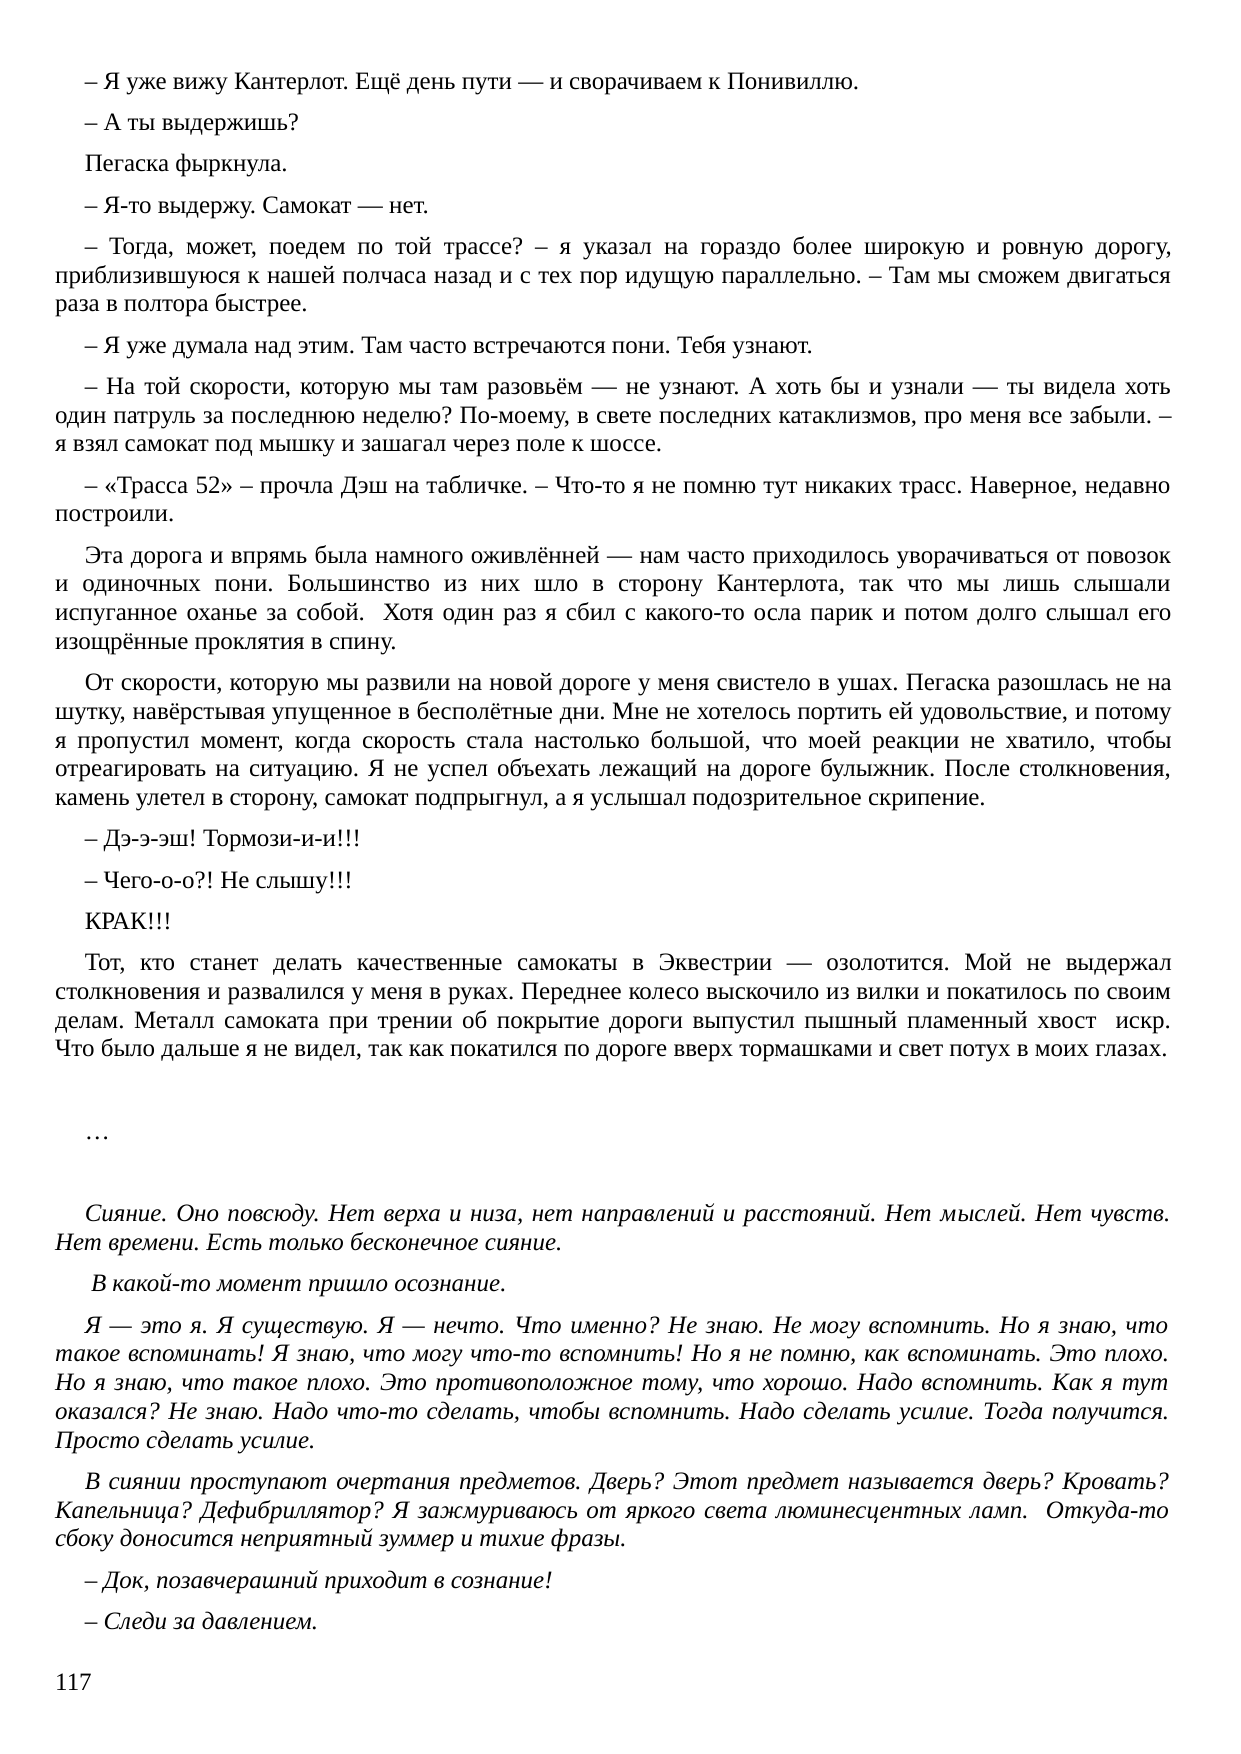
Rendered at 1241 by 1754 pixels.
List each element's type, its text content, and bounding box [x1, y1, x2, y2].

text – Тогда, может, поедем по той трассе? – я указал на гораздо более широкую и ровную дорогу, приблизившуюся к нашей полчаса назад и с тех пор идущую параллельно. – Там мы сможем двигаться раза в полтора быстрее. [55, 231, 1173, 317]
text – Я уже думала над этим. Там часто встречаются пони. Тебя узнают. [55, 330, 1173, 358]
text Пегаска фыркнула. [55, 148, 1173, 177]
text – Чего-о-о?! Не слышу!!! [55, 865, 1173, 893]
text – «Трасса 52» – прочла Дэш на табличке. – Что-то я не помню тут никаких трасс. Наверное, недавно построили. [55, 470, 1173, 527]
text КРАК!!! [55, 906, 1173, 935]
text Эта дорога и впрямь была намного оживлённей — нам часто приходилось уворачиваться от повозок и одиночных пони. Большинство из них шло в сторону Кантерлота, так что мы лишь слышали испуганное оханье за собой. Хотя один раз я сбил с какого-то осла парик и потом долго слышал его изощрённые проклятия в спину. [55, 540, 1173, 655]
text – Я уже вижу Кантерлот. Ещё день пути — и сворачиваем к Понивиллю. [55, 66, 1173, 95]
text – Дэ-э-эш! Тормози-и-и!!! [55, 823, 1173, 852]
text В сиянии проступают очертания предметов. Дверь? Этот предмет называется дверь? Кровать? Капельница? Дефибриллятор? Я зажмуриваюсь от яркого света люминесцентных ламп. Откуда-то сбоку доносится неприятный зуммер и тихие фразы. [55, 1466, 1173, 1552]
text В какой-то момент пришло осознание. [55, 1268, 1173, 1297]
text От скорости, которую мы развили на новой дороге у меня свистело в ушах. Пегаска разошлась не на шутку, навёрстывая упущенное в бесполётные дни. Мне не хотелось портить ей удовольствие, и потому я пропустил момент, когда скорость стала настолько большой, что моей реакции не хватило, чтобы отреагировать на ситуацию. Я не успел объехать лежащий на дороге булыжник. После столкновения, камень улетел в сторону, самокат подпрыгнул, а я услышал подозрительное скрипение. [55, 667, 1173, 811]
text Сияние. Оно повсюду. Нет верха и низа, нет направлений и расстояний. Нет мыслей. Нет чувств. Нет времени. Есть только бесконечное сияние. [55, 1198, 1173, 1256]
text – Следи за давлением. [55, 1606, 1173, 1635]
text – На той скорости, которую мы там разовьём — не узнают. А хоть бы и узнали — ты видела хоть один патруль за последнюю неделю? По-моему, в свете последних катаклизмов, про меня все забыли. – я взял самокат под мышку и зашагал через поле к шоссе. [55, 371, 1173, 457]
text … [55, 1116, 1173, 1145]
text Тот, кто станет делать качественные самокаты в Эквестрии — озолотится. Мой не выдержал столкновения и развалился у меня в руках. Переднее колесо выскочило из вилки и покатилось по своим делам. Металл самоката при трении об покрытие дороги выпустил пышный пламенный хвост искр. Что было дальше я не видел, так как покатился по дороге вверх тормашками и свет потух в моих глазах. [55, 947, 1173, 1062]
text – А ты выдержишь? [55, 107, 1173, 136]
text – Док, позавчерашний приходит в сознание! [55, 1565, 1173, 1593]
text Я — это я. Я существую. Я — нечто. Что именно? Не знаю. Не могу вспомнить. Но я знаю, что такое вспоминать! Я знаю, что могу что-то вспомнить! Но я не помню, как вспоминать. Это плохо. Но я знаю, что такое плохо. Это противоположное тому, что хорошо. Надо вспомнить. Как я тут оказался? Не знаю. Надо что-то сделать, чтобы вспомнить. Надо сделать усилие. Тогда получится. Просто сделать усилие. [55, 1310, 1173, 1453]
text – Я-то выдержу. Самокат — нет. [55, 190, 1173, 218]
